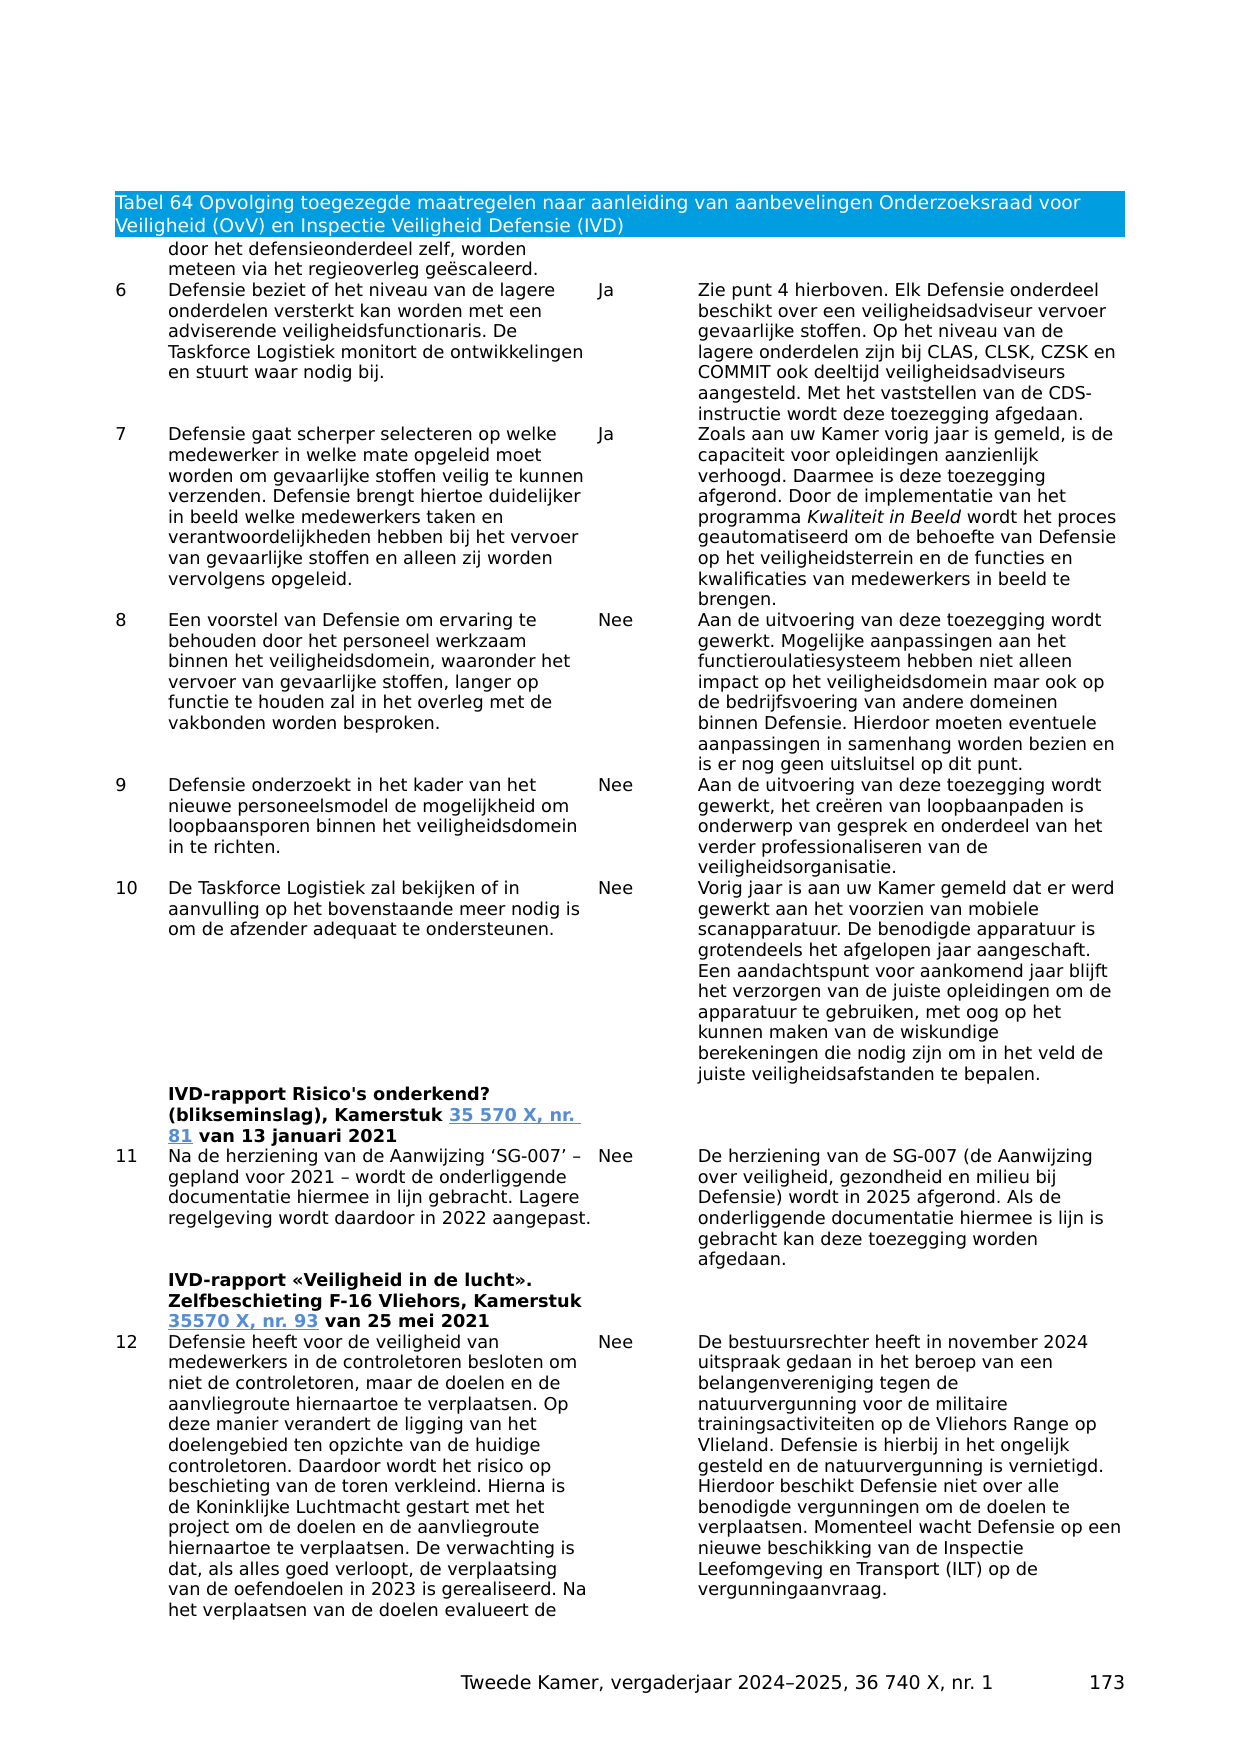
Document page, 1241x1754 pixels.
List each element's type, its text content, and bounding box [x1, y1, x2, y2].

table_cell [115, 239, 165, 280]
table_cell Nee [595, 1146, 695, 1270]
table_cell Nee [595, 878, 695, 1084]
table_cell Aan de uitvoering van deze toezegging wordt gewerkt, het creëren van loopbaanpaden is onderwerp van gesprek en onderdeel van het verder professionaliseren van de veiligheidsorganisatie. [695, 775, 1125, 878]
table_cell 12 [115, 1332, 165, 1621]
table_cell [595, 239, 695, 280]
table_cell [115, 1084, 165, 1146]
table_cell De Taskforce Logistiek zal bekijken of in aanvulling op het bovenstaande meer nodig is om de afzender adequaat te ondersteunen. [165, 878, 595, 1084]
table_cell Nee [595, 1332, 695, 1621]
table_cell IVD-rapport Risico's onderkend? (blikseminslag), Kamerstuk 35 570 X, nr. 81 van 13 januari 2021 [165, 1084, 595, 1146]
table_cell Aan de uitvoering van deze toezegging wordt gewerkt. Mogelijke aanpassingen aan het functieroulatiesysteem hebben niet alleen impact op het veiligheidsdomein maar ook op de bedrijfsvoering van andere domeinen binnen Defensie. Hierdoor moeten eventuele aanpassingen in samenhang worden bezien en is er nog geen uitsluitsel op dit punt. [695, 610, 1125, 775]
table_cell Vorig jaar is aan uw Kamer gemeld dat er werd gewerkt aan het voorzien van mobiele scanapparatuur. De benodigde apparatuur is grotendeels het afgelopen jaar aangeschaft. Een aandachtspunt voor aankomend jaar blijft het verzorgen van de juiste opleidingen om de apparatuur te gebruiken, met oog op het kunnen maken van de wiskundige berekeningen die nodig zijn om in het veld de juiste veiligheidsafstanden te bepalen. [695, 878, 1125, 1084]
table_cell door het defensieonderdeel zelf, worden meteen via het regieoverleg geëscaleerd. [165, 239, 595, 280]
table_cell Ja [595, 280, 695, 424]
table_cell Defensie onderzoekt in het kader van het nieuwe personeelsmodel de mogelijkheid om loopbaansporen binnen het veiligheidsdomein in te richten. [165, 775, 595, 878]
table_cell Defensie heeft voor de veiligheid van medewerkers in de controletoren besloten om niet de controletoren, maar de doelen en de aanvliegroute hiernaartoe te verplaatsen. Op deze manier verandert de ligging van het doelengebied ten opzichte van de huidige controletoren. Daardoor wordt het risico op beschieting van de toren verkleind. Hierna is de Koninklijke Luchtmacht gestart met het project om de doelen en de aanvliegroute hiernaartoe te verplaatsen. De verwachting is dat, als alles goed verloopt, de verplaatsing van de oefendoelen in 2023 is gerealiseerd. Na het verplaatsen van de doelen evalueert de [165, 1332, 595, 1621]
table_cell 8 [115, 610, 165, 775]
table_cell 11 [115, 1146, 165, 1270]
table_cell De bestuursrechter heeft in november 2024 uitspraak gedaan in het beroep van een belangenvereniging tegen de natuurvergunning voor de militaire trainingsactiviteiten op de Vliehors Range op Vlieland. Defensie is hierbij in het ongelijk gesteld en de natuurvergunning is vernietigd. Hierdoor beschikt Defensie niet over alle benodigde vergunningen om de doelen te verplaatsen. Momenteel wacht Defensie op een nieuwe beschikking van de Inspectie Leefomgeving en Transport (ILT) op de vergunningaanvraag. [695, 1332, 1125, 1621]
table_cell Defensie gaat scherper selecteren op welke medewerker in welke mate opgeleid moet worden om gevaarlijke stoffen veilig te kunnen verzenden. Defensie brengt hiertoe duidelijker in beeld welke medewerkers taken en verantwoordelijkheden hebben bij het vervoer van gevaarlijke stoffen en alleen zij worden vervolgens opgeleid. [165, 424, 595, 610]
table_cell [695, 1084, 1125, 1146]
table_cell [695, 1270, 1125, 1332]
table_cell IVD-rapport «Veiligheid in de lucht». Zelfbeschieting F-16 Vliehors, Kamerstuk 35570 X, nr. 93 van 25 mei 2021 [165, 1270, 595, 1332]
table_cell 10 [115, 878, 165, 1084]
table_cell 9 [115, 775, 165, 878]
table_cell 7 [115, 424, 165, 610]
table_cell Zie punt 4 hierboven. Elk Defensie onderdeel beschikt over een veiligheidsadviseur vervoer gevaarlijke stoffen. Op het niveau van de lagere onderdelen zijn bij CLAS, CLSK, CZSK en COMMIT ook deeltijd veiligheidsadviseurs aangesteld. Met het vaststellen van de CDS-instructie wordt deze toezegging afgedaan. [695, 280, 1125, 424]
table_cell 6 [115, 280, 165, 424]
table_cell Nee [595, 775, 695, 878]
table_cell Na de herziening van de Aanwijzing ‘SG-007’ – gepland voor 2021 – wordt de onderliggende documentatie hiermee in lijn gebracht. Lagere regelgeving wordt daardoor in 2022 aangepast. [165, 1146, 595, 1270]
table_cell Zoals aan uw Kamer vorig jaar is gemeld, is de capaciteit voor opleidingen aanzienlijk verhoogd. Daarmee is deze toezegging afgerond. Door de implementatie van het programma Kwaliteit in Beeld wordt het proces geautomatiseerd om de behoefte van Defensie op het veiligheidsterrein en de functies en kwalificaties van medewerkers in beeld te brengen. [695, 424, 1125, 610]
table_cell Nee [595, 610, 695, 775]
table_cell Ja [595, 424, 695, 610]
table_cell De herziening van de SG-007 (de Aanwijzing over veiligheid, gezondheid en milieu bij Defensie) wordt in 2025 afgerond. Als de onderliggende documentatie hiermee is lijn is gebracht kan deze toezegging worden afgedaan. [695, 1146, 1125, 1270]
table_cell [115, 1270, 165, 1332]
table_cell [595, 1084, 695, 1146]
table_cell [595, 1270, 695, 1332]
table_cell Defensie beziet of het niveau van de lagere onderdelen versterkt kan worden met een adviserende veiligheidsfunctionaris. De Taskforce Logistiek monitort de ontwikkelingen en stuurt waar nodig bij. [165, 280, 595, 424]
table_cell [695, 239, 1125, 280]
table_cell Een voorstel van Defensie om ervaring te behouden door het personeel werkzaam binnen het veiligheidsdomein, waaronder het vervoer van gevaarlijke stoffen, langer op functie te houden zal in het overleg met de vakbonden worden besproken. [165, 610, 595, 775]
